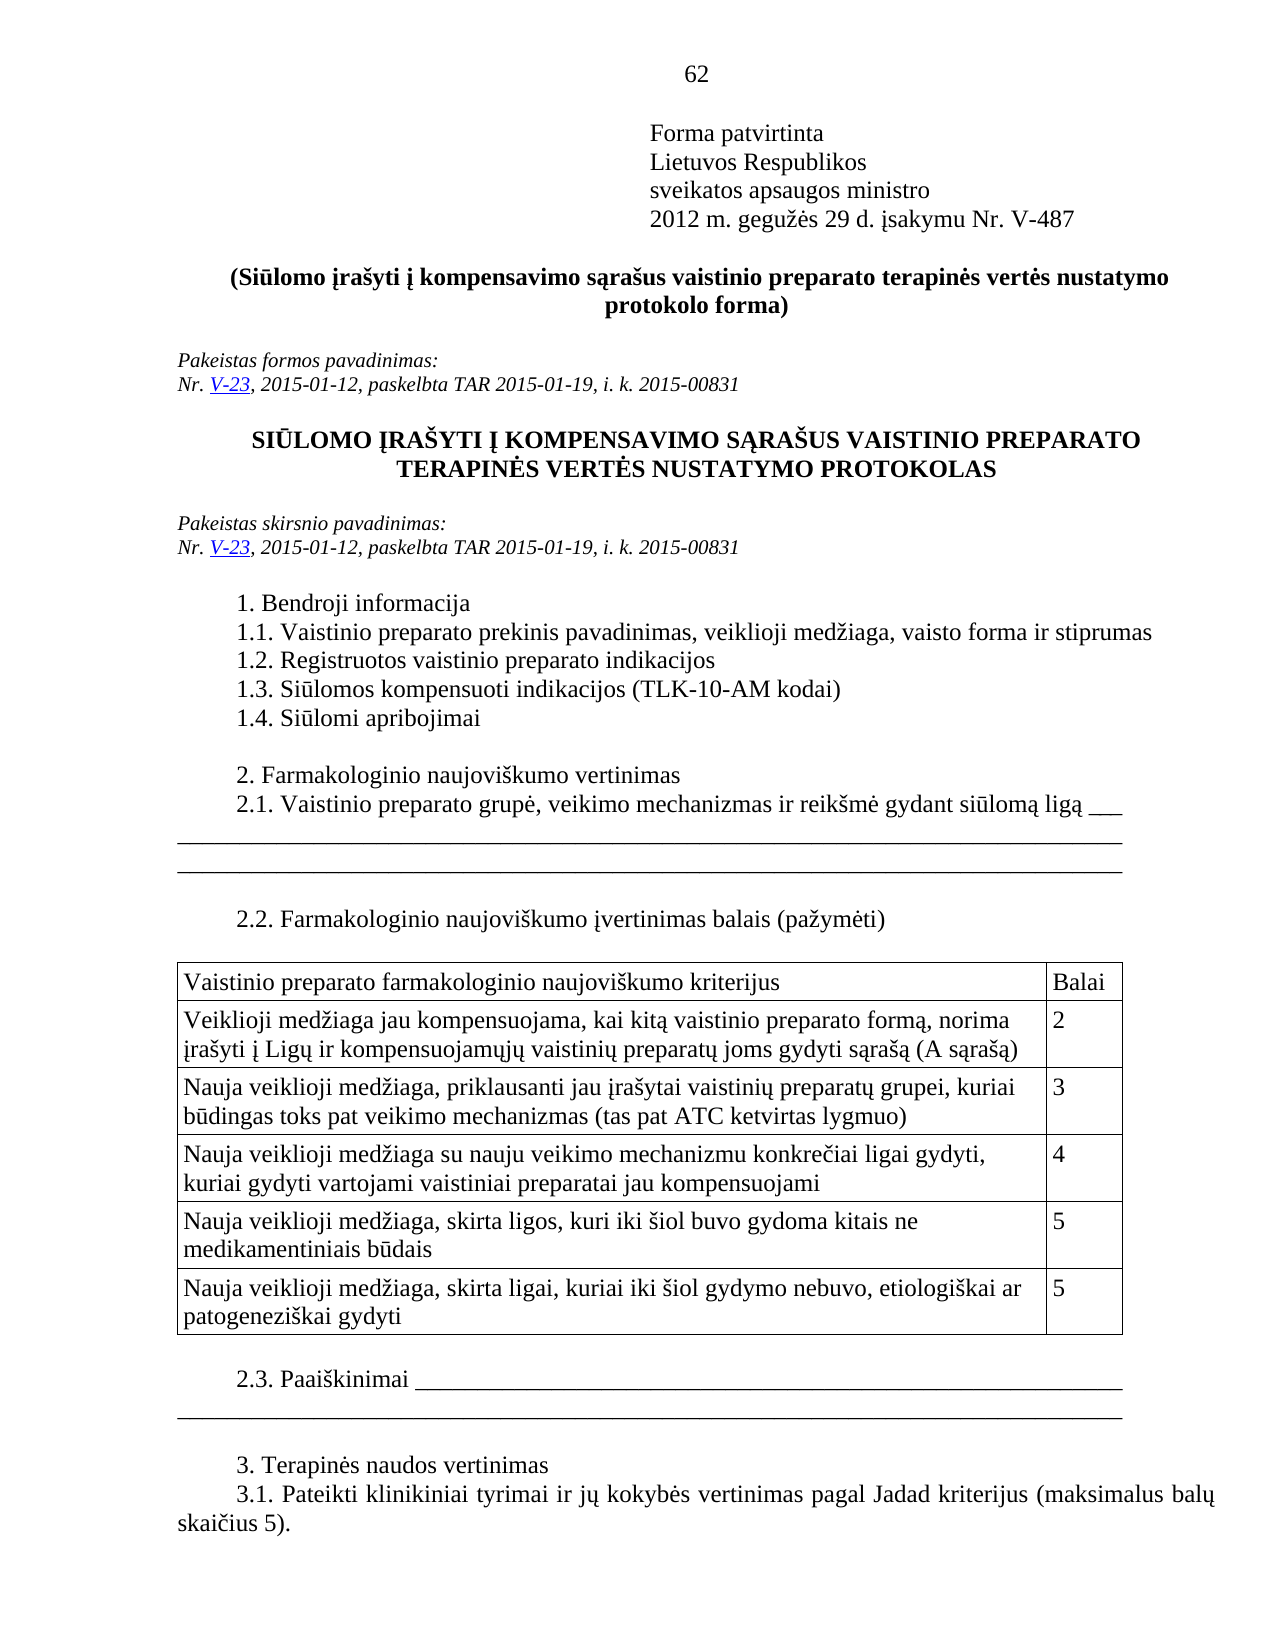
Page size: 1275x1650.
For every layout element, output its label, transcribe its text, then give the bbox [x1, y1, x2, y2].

text 1.4. Siūlomi apribojimai [177, 703, 1216, 732]
text sveikatos apsaugos ministro [649, 176, 1216, 204]
text Pakeistas skirsnio pavadinimas: [177, 511, 1216, 535]
table_header Balai [1047, 963, 1122, 1000]
text _ [177, 1393, 1216, 1422]
table_cell Nauja veiklioji medžiaga, skirta ligos, kuri iki šiol buvo gydoma kitais ne medikamentiniais būdais [178, 1202, 1046, 1267]
text 1.2. Registruotos vaistinio preparato indikacijos [177, 646, 1216, 674]
text Forma patvirtinta [649, 118, 1216, 147]
table_cell Veiklioji medžiaga jau kompensuojama, kai kitą vaistinio preparato formą, norima įrašyti į Ligų ir kompensuojamųjų vaistinių preparatų joms gydyti sąrašą (A sąrašą) [178, 1001, 1046, 1067]
table_cell 2 [1047, 1001, 1122, 1067]
text 2012 m. gegužės 29 d. įsakymu Nr. V-487 [649, 204, 1216, 233]
table_cell Nauja veiklioji medžiaga, skirta ligai, kuriai iki šiol gydymo nebuvo, etiologiškai ar patogeneziškai gydyti [178, 1269, 1046, 1334]
text 2.1. Vaistinio preparato grupė, veikimo mechanizmas ir reikšmė gydant siūlomą ligą [177, 789, 1216, 818]
table_cell 3 [1047, 1068, 1122, 1134]
text 2.3. Paaiškinimai [177, 1364, 1216, 1393]
text Nr. V-23, 2015-01-12, paskelbta TAR 2015-01-19, i. k. 2015-00831 [177, 372, 1216, 396]
text 2.2. Farmakologinio naujoviškumo įvertinimas balais (pažymėti) [177, 904, 1216, 933]
text Lietuvos Respublikos [649, 147, 1216, 176]
table_cell Nauja veiklioji medžiaga, priklausanti jau įrašytai vaistinių preparatų grupei, kuriai būdingas toks pat veikimo mechanizmas (tas pat ATC ketvirtas lygmuo) [178, 1068, 1046, 1134]
text SIŪLOMO ĮRAŠYTI Į KOMPENSAVIMO SĄRAŠUS VAISTINIO PREPARATO TERAPINĖS VERTĖS NUSTATYMO PROTOKOLAS [177, 425, 1216, 482]
table_cell 4 [1047, 1135, 1122, 1201]
table_cell 5 [1047, 1202, 1122, 1267]
text 1.3. Siūlomos kompensuoti indikacijos (TLK-10-AM kodai) [177, 674, 1216, 703]
table_cell Nauja veiklioji medžiaga su nauju veikimo mechanizmu konkrečiai ligai gydyti, kuriai gydyti vartojami vaistiniai preparatai jau kompensuojami [178, 1135, 1046, 1201]
text 2. Farmakologinio naujoviškumo vertinimas [177, 761, 1216, 789]
text 1. Bendroji informacija [177, 588, 1216, 617]
table_header Vaistinio preparato farmakologinio naujoviškumo kriterijus [178, 963, 1046, 1000]
text 3.1. Pateikti klinikiniai tyrimai ir jų kokybės vertinimas pagal Jadad kriterijus (maksimalus balų skaičius 5). [177, 1479, 1216, 1537]
text 3. Terapinės naudos vertinimas [177, 1450, 1216, 1479]
text Pakeistas formos pavadinimas: [177, 348, 1216, 372]
text _ [177, 818, 1216, 847]
text (Siūlomo įrašyti į kompensavimo sąrašus vaistinio preparato terapinės vertės nustatymo protokolo forma) [177, 262, 1216, 319]
text 1.1. Vaistinio preparato prekinis pavadinimas, veiklioji medžiaga, vaisto forma ir stiprumas [177, 617, 1216, 646]
text Nr. V-23, 2015-01-12, paskelbta TAR 2015-01-19, i. k. 2015-00831 [177, 535, 1216, 559]
text _ [177, 847, 1216, 876]
table_cell 5 [1047, 1269, 1122, 1334]
